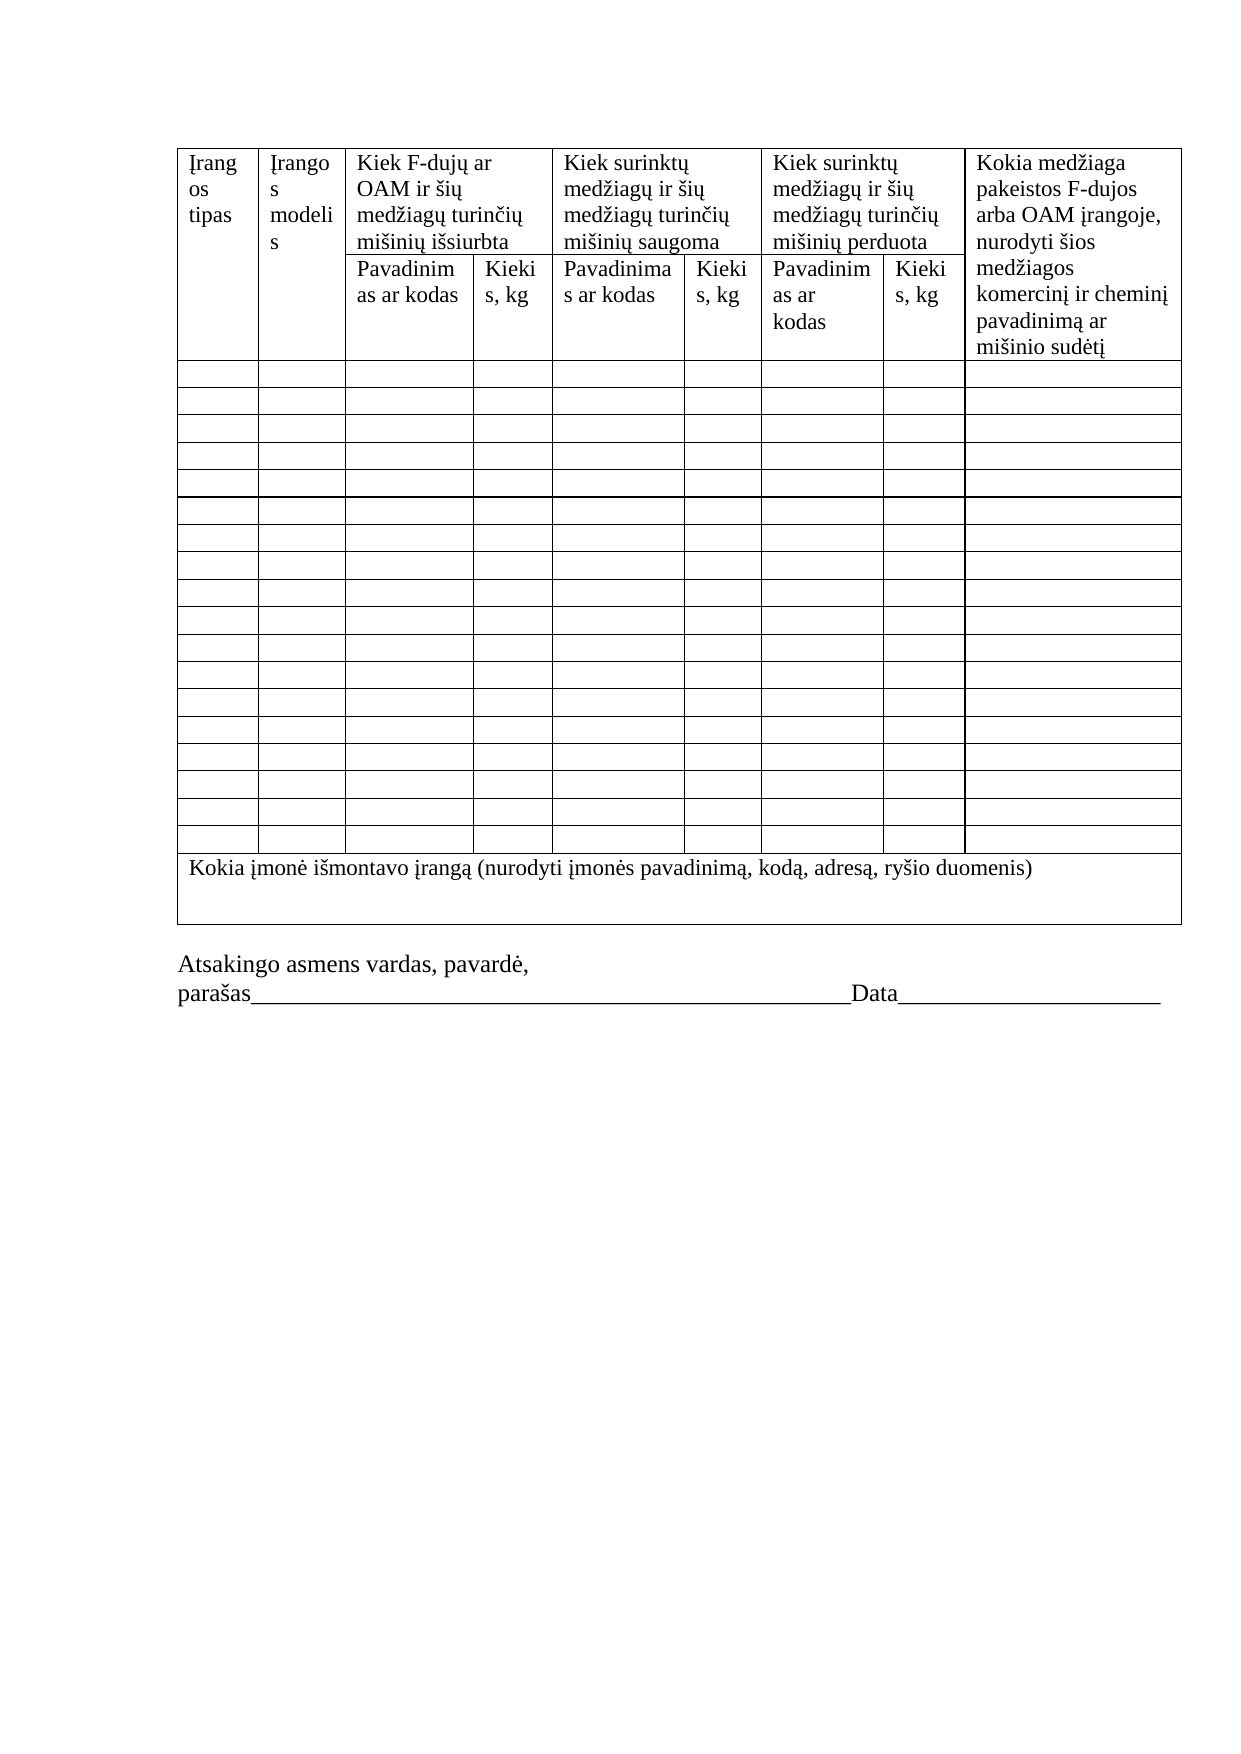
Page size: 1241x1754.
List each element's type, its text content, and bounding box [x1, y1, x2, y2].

table_cell [685, 744, 761, 770]
table_cell [346, 388, 473, 414]
table_cell [259, 552, 345, 579]
table_cell [259, 717, 345, 743]
table_cell [259, 498, 345, 524]
table_cell [553, 771, 684, 798]
table_cell [178, 799, 258, 825]
table_cell [259, 525, 345, 551]
table_cell [966, 443, 1181, 469]
table_cell [685, 635, 761, 661]
table_cell [259, 607, 345, 633]
table_cell [685, 799, 761, 825]
table_cell [178, 826, 258, 853]
table_cell [685, 580, 761, 606]
table_cell [474, 717, 552, 743]
table_cell [553, 635, 684, 661]
table_cell [259, 826, 345, 853]
table_cell [346, 635, 473, 661]
table_cell [762, 470, 883, 496]
table_cell [553, 443, 684, 469]
table_cell [346, 771, 473, 798]
table_cell [346, 361, 473, 387]
table_cell [553, 552, 684, 579]
table_cell [685, 717, 761, 743]
table_cell [474, 470, 552, 496]
table_cell [884, 388, 964, 414]
table_cell [474, 771, 552, 798]
table_cell [474, 361, 552, 387]
table_cell [966, 552, 1181, 579]
table_cell [966, 580, 1181, 606]
table_cell [884, 771, 964, 798]
table_cell [259, 415, 345, 442]
table_cell [553, 799, 684, 825]
table_cell [762, 717, 883, 743]
table_cell Kokia įmonė išmontavo įrangą (nurodyti įmonės pavadinimą, kodą, adresą, ryšio duomenis) [178, 854, 1181, 924]
table_cell [474, 744, 552, 770]
table_cell [346, 826, 473, 853]
table_cell [553, 744, 684, 770]
table_cell [178, 498, 258, 524]
table_cell [685, 525, 761, 551]
table_cell [685, 607, 761, 633]
table_cell [685, 470, 761, 496]
table_cell [762, 771, 883, 798]
table_cell [685, 415, 761, 442]
table_cell [346, 552, 473, 579]
table_cell [553, 525, 684, 551]
table_cell [685, 361, 761, 387]
table_cell [259, 799, 345, 825]
table_cell [685, 388, 761, 414]
table_cell [553, 498, 684, 524]
table_cell [474, 552, 552, 579]
table_cell Kiekis, kg [884, 255, 964, 359]
table_cell [553, 361, 684, 387]
table_cell [178, 388, 258, 414]
table_cell [346, 580, 473, 606]
table_cell [474, 662, 552, 688]
table_cell [553, 662, 684, 688]
table_cell [884, 361, 964, 387]
table_cell [553, 415, 684, 442]
table_cell [259, 689, 345, 716]
table_cell [762, 552, 883, 579]
table_cell [346, 607, 473, 633]
table_cell [553, 607, 684, 633]
table_cell [966, 662, 1181, 688]
table_cell [884, 635, 964, 661]
table_cell [685, 771, 761, 798]
table_cell [346, 525, 473, 551]
table_cell Kiekis, kg [685, 255, 761, 359]
table_cell [474, 525, 552, 551]
table_cell Kiek surinktų medžiagų ir šių medžiagų turinčių mišinių perduota [762, 149, 964, 254]
table_cell [966, 771, 1181, 798]
table_cell [346, 415, 473, 442]
table_cell [762, 498, 883, 524]
table_cell [966, 717, 1181, 743]
table_cell [474, 388, 552, 414]
table_cell [884, 552, 964, 579]
table_cell [884, 799, 964, 825]
table_cell [884, 470, 964, 496]
table_cell [259, 580, 345, 606]
table_cell [884, 607, 964, 633]
table_cell [966, 525, 1181, 551]
table_cell Kiek surinktų medžiagų ir šių medžiagų turinčių mišinių saugoma [553, 149, 761, 254]
table_cell Kokia medžiaga pakeistos F-dujos arba OAM įrangoje, nurodyti šios medžiagos komercinį ir cheminį pavadinimą ar mišinio sudėtį [966, 149, 1181, 359]
table_cell [346, 744, 473, 770]
table_cell [178, 607, 258, 633]
table_cell [762, 799, 883, 825]
table_cell [553, 717, 684, 743]
table_cell [884, 717, 964, 743]
table_cell [884, 744, 964, 770]
table_cell [474, 443, 552, 469]
table_cell Pavadinimas ar kodas [346, 255, 473, 359]
table_cell [259, 744, 345, 770]
table_cell [553, 689, 684, 716]
table_cell [474, 799, 552, 825]
table_cell [966, 635, 1181, 661]
table_cell [346, 717, 473, 743]
table_cell [762, 443, 883, 469]
table_cell [884, 580, 964, 606]
table_cell Įrangos modelis [259, 149, 345, 359]
table_cell [553, 388, 684, 414]
table_cell [474, 415, 552, 442]
table_cell [685, 826, 761, 853]
table_cell [966, 470, 1181, 496]
table_cell [762, 689, 883, 716]
table_cell [685, 689, 761, 716]
table_cell [884, 826, 964, 853]
table_cell [884, 662, 964, 688]
table_cell [259, 771, 345, 798]
table_cell [762, 388, 883, 414]
table_cell [762, 826, 883, 853]
table_cell [762, 361, 883, 387]
table_cell [685, 662, 761, 688]
table_cell Kiek F-dujų ar OAM ir šių medžiagų turinčių mišinių išsiurbta [346, 149, 552, 254]
table_cell [884, 525, 964, 551]
table_cell [685, 498, 761, 524]
table_cell [346, 689, 473, 716]
table_cell [259, 662, 345, 688]
table_cell [259, 361, 345, 387]
table_cell Pavadinimas ar kodas [553, 255, 684, 359]
table_cell [553, 470, 684, 496]
table_cell [685, 443, 761, 469]
table_cell [966, 388, 1181, 414]
table_cell Pavadinimas ar kodas [762, 255, 883, 359]
table_cell [259, 443, 345, 469]
table_cell [685, 552, 761, 579]
table_cell [553, 826, 684, 853]
table_cell [346, 498, 473, 524]
table_cell [966, 799, 1181, 825]
table_cell [762, 580, 883, 606]
table_cell [966, 498, 1181, 524]
table_cell [762, 415, 883, 442]
table_cell [178, 689, 258, 716]
table_cell [966, 744, 1181, 770]
table_cell [966, 361, 1181, 387]
table_cell [346, 470, 473, 496]
table_cell [762, 525, 883, 551]
table_cell [474, 635, 552, 661]
table_cell [259, 635, 345, 661]
table_cell [474, 498, 552, 524]
table_cell [178, 361, 258, 387]
table_cell [178, 415, 258, 442]
table_cell [346, 443, 473, 469]
table_cell [474, 689, 552, 716]
table_cell [178, 580, 258, 606]
table_cell [474, 580, 552, 606]
table_cell [474, 607, 552, 633]
table_cell [966, 607, 1181, 633]
table_cell Kiekis, kg [474, 255, 552, 359]
table_cell [966, 689, 1181, 716]
table_cell [553, 580, 684, 606]
table_cell [178, 525, 258, 551]
table_cell [178, 635, 258, 661]
table_cell [178, 552, 258, 579]
table_cell Įrangos tipas [178, 149, 258, 359]
table_cell [762, 662, 883, 688]
table_cell [259, 470, 345, 496]
table_cell [346, 799, 473, 825]
table_cell [884, 415, 964, 442]
table_cell [762, 607, 883, 633]
table_cell [178, 443, 258, 469]
table_cell [259, 388, 345, 414]
table_cell [884, 443, 964, 469]
table_cell [762, 635, 883, 661]
table_cell [178, 717, 258, 743]
table_cell [178, 470, 258, 496]
table_cell [178, 771, 258, 798]
table_cell [178, 744, 258, 770]
text Atsakingo asmens vardas, pavardė, parašas________________________________________________Data_____________________ [177, 949, 1181, 1007]
table_cell [346, 662, 473, 688]
table_cell [884, 689, 964, 716]
table_cell [884, 498, 964, 524]
table_cell [178, 662, 258, 688]
table_cell [966, 826, 1181, 853]
table_cell [966, 415, 1181, 442]
table_cell [474, 826, 552, 853]
table_cell [762, 744, 883, 770]
